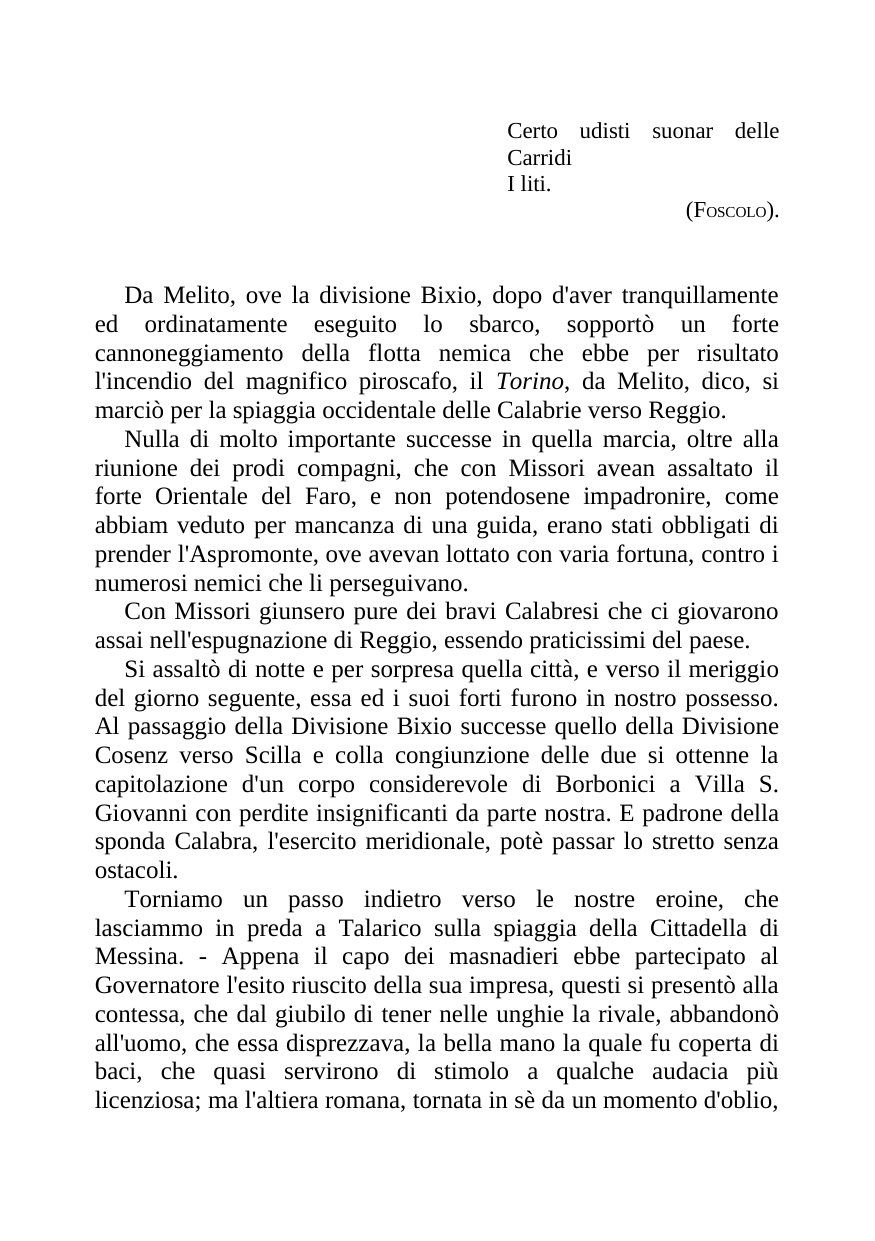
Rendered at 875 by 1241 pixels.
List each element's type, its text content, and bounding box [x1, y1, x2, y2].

text Si assaltò di notte e per sorpresa quella città, e verso il meriggio del giorno seguente, essa ed i suoi forti furono in nostro possesso. Al passaggio della Divisione Bixio successe quello della Divisione Cosenz verso Scilla e colla congiunzione delle due si ottenne la capitolazione d'un corpo considerevole di Borbonici a Villa S. Giovanni con perdite insignificanti da parte nostra. E padrone della sponda Calabra, l'esercito meridionale, potè passar lo stretto senza ostacoli. [94, 654, 779, 884]
text Torniamo un passo indietro verso le nostre eroine, che lasciammo in preda a Talarico sulla spiaggia della Cittadella di Messina. - Appena il capo dei masnadieri ebbe partecipato al Governatore l'esito riuscito della sua impresa, questi si presentò alla contessa, che dal giubilo di tener nelle unghie la rivale, abbandonò all'uomo, che essa disprezzava, la bella mano la quale fu coperta di baci, che quasi servirono di stimolo a qualche audacia più licenziosa; ma l'altiera romana, tornata in sè da un momento d'oblio, [94, 884, 779, 1114]
text (Foscolo). [488, 196, 779, 223]
text Da Melito, ove la divisione Bixio, dopo d'aver tranquillamente ed ordinatamente eseguito lo sbarco, sopportò un forte cannoneggiamento della flotta nemica che ebbe per risultato l'incendio del magnifico piroscafo, il Torino, da Melito, dico, si marciò per la spiaggia occidentale delle Calabrie verso Reggio. [94, 280, 779, 424]
text Certo udisti suonar delle Carridi [507, 117, 779, 170]
text I liti. [507, 170, 779, 196]
text Con Missori giunsero pure dei bravi Calabresi che ci giovarono assai nell'espugnazione di Reggio, essendo praticissimi del paese. [94, 596, 779, 654]
text Nulla di molto importante successe in quella marcia, oltre alla riunione dei prodi compagni, che con Missori avean assaltato il forte Orientale del Faro, e non potendosene impadronire, come abbiam veduto per mancanza di una guida, erano stati obbligati di prender l'Aspromonte, ove avevan lottato con varia fortuna, contro i numerosi nemici che li perseguivano. [94, 424, 779, 596]
